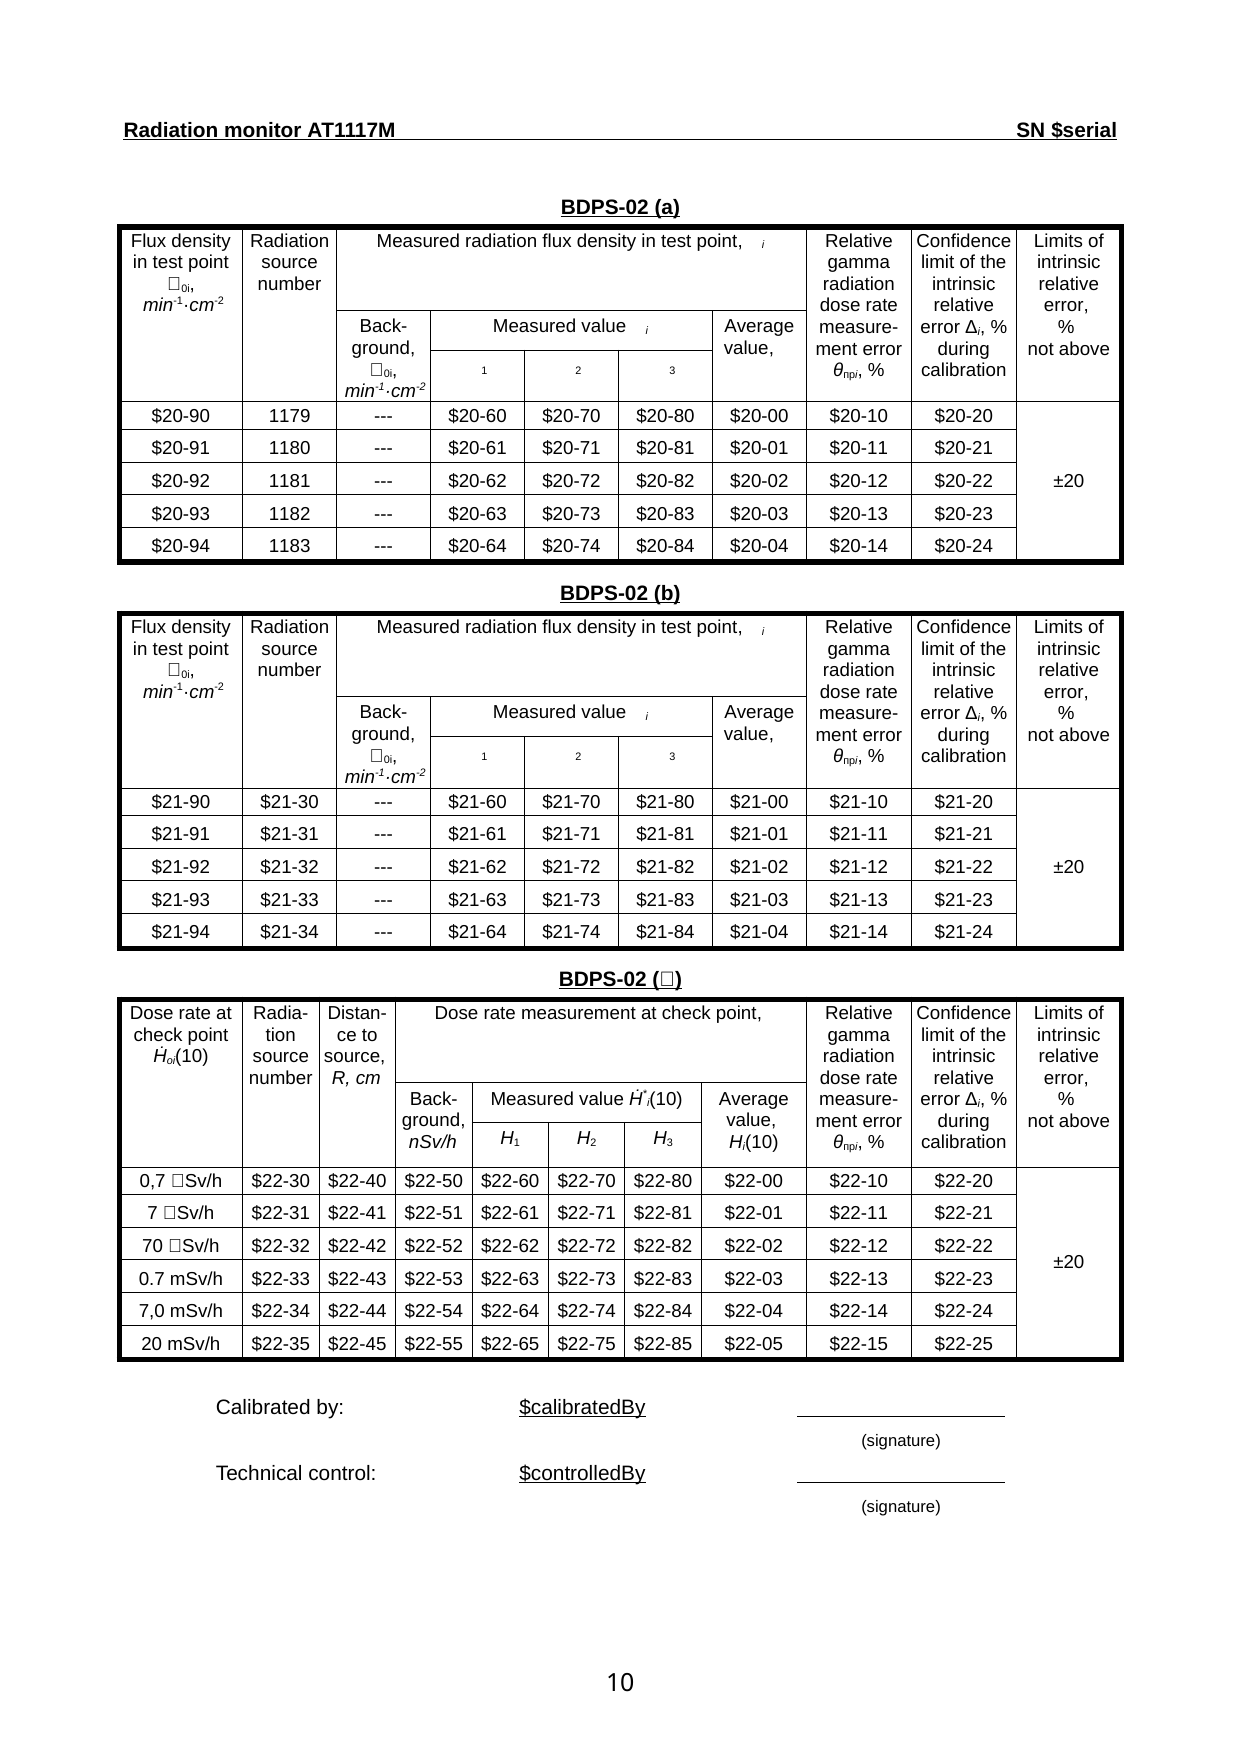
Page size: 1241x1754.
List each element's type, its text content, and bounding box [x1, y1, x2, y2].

table_cell (signature) [771, 1491, 1030, 1521]
table_cell $22-30 [243, 1168, 319, 1194]
table_cell $21-73 [525, 881, 618, 913]
table_cell Limits of intrinsic relative error, % not above [1017, 230, 1119, 401]
table_cell $21-71 [525, 816, 618, 848]
table_cell $20-72 [525, 463, 618, 494]
table_cell $22-34 [243, 1293, 319, 1324]
table_cell $21-11 [807, 816, 911, 848]
table_cell $21-21 [912, 816, 1016, 848]
table_cell $22-40 [320, 1168, 395, 1194]
table_cell $21-62 [431, 849, 524, 880]
table_cell $21-82 [619, 849, 712, 880]
table_cell $22-82 [625, 1228, 701, 1259]
table_cell [771, 1455, 1030, 1491]
table_cell 1179 [243, 402, 336, 429]
table_header $calibratedBy [514, 1389, 771, 1424]
table_cell $21-61 [431, 816, 524, 848]
table_cell 70 Sv/h [122, 1228, 242, 1259]
table_cell $22-24 [912, 1293, 1016, 1324]
table_cell $21-81 [619, 816, 712, 848]
table_cell ±20 [1017, 1168, 1119, 1357]
table_cell $22-80 [625, 1168, 701, 1194]
table_cell H2 [549, 1123, 624, 1167]
table_cell $21-01 [713, 816, 806, 848]
table_cell $21-00 [713, 789, 806, 815]
table_cell $controlledBy [514, 1455, 771, 1491]
table_cell $20-23 [912, 495, 1016, 527]
table_cell $22-45 [320, 1326, 395, 1357]
table_cell $22-05 [702, 1326, 806, 1357]
table_cell Measured value i [431, 697, 712, 736]
table_cell [210, 1491, 513, 1521]
table_cell $21-02 [713, 849, 806, 880]
table_cell $22-23 [912, 1260, 1016, 1292]
table_cell $21-03 [713, 881, 806, 913]
table_cell $20-92 [122, 463, 242, 494]
table_cell $21-91 [122, 816, 242, 848]
table_cell $22-33 [243, 1260, 319, 1292]
table_cell $21-72 [525, 849, 618, 880]
table_cell Technical control: [210, 1455, 513, 1491]
table_cell $21-32 [243, 849, 336, 880]
table_cell $22-60 [473, 1168, 548, 1194]
table_cell $21-64 [431, 914, 524, 946]
table_cell 0.7 mSv/h [122, 1260, 242, 1292]
table_cell 3 [619, 351, 712, 401]
table_cell $21-70 [525, 789, 618, 815]
table_cell 7 Sv/h [122, 1195, 242, 1227]
table_cell Measured value i [431, 311, 712, 349]
table_cell $20-62 [431, 463, 524, 494]
table_cell $22-20 [912, 1168, 1016, 1194]
table_cell $22-32 [243, 1228, 319, 1259]
table_cell $21-31 [243, 816, 336, 848]
table_cell $20-13 [807, 495, 911, 527]
table_cell Measured radiation flux density in test point, i [337, 616, 806, 696]
table_cell $20-20 [912, 402, 1016, 429]
table_cell $20-64 [431, 528, 524, 559]
table_cell $22-31 [243, 1195, 319, 1227]
table_cell ±20 [1017, 789, 1119, 946]
table_header Calibrated by: [210, 1389, 513, 1424]
table_cell $22-73 [549, 1260, 624, 1292]
table_cell $20-03 [713, 495, 806, 527]
table_cell Radiation source number [243, 616, 336, 788]
table_cell $22-12 [807, 1228, 911, 1259]
table_cell --- [337, 816, 430, 848]
table_cell Measured radiation flux density in test point, i [337, 230, 806, 310]
table_cell $22-15 [807, 1326, 911, 1357]
table_cell $20-80 [619, 402, 712, 429]
table_cell $21-30 [243, 789, 336, 815]
table_cell $21-93 [122, 881, 242, 913]
table_cell $20-81 [619, 430, 712, 462]
table_cell Dose rate measurement at check point, [396, 1002, 806, 1082]
table_cell Back-ground, 0i, min-1·cm-2 [337, 697, 430, 788]
table_cell $22-61 [473, 1195, 548, 1227]
table_cell $21-90 [122, 789, 242, 815]
table_cell Relative gamma radiation dose rate measure-ment error θпрi, % [807, 230, 911, 401]
table_cell $22-10 [807, 1168, 911, 1194]
table_cell $22-35 [243, 1326, 319, 1357]
table_cell Confidence limit of the intrinsic relative error Δi, % during calibration [912, 230, 1016, 401]
table_cell $21-83 [619, 881, 712, 913]
table_cell Flux density in test point 0i, min-1·cm-2 [122, 230, 242, 401]
table_cell $21-22 [912, 849, 1016, 880]
table_cell --- [337, 849, 430, 880]
table_cell 1181 [243, 463, 336, 494]
table_cell 20 mSv/h [122, 1326, 242, 1357]
table_cell $20-91 [122, 430, 242, 462]
table_cell $21-63 [431, 881, 524, 913]
table_cell 1182 [243, 495, 336, 527]
table_cell $20-82 [619, 463, 712, 494]
table_cell $22-50 [396, 1168, 472, 1194]
table_cell $22-13 [807, 1260, 911, 1292]
table_cell $22-41 [320, 1195, 395, 1227]
table_cell $22-51 [396, 1195, 472, 1227]
table_cell $22-53 [396, 1260, 472, 1292]
table_cell $21-13 [807, 881, 911, 913]
table_cell $20-14 [807, 528, 911, 559]
table_cell 1 [431, 737, 524, 788]
table_cell $21-04 [713, 914, 806, 946]
table_cell $21-14 [807, 914, 911, 946]
table_cell $22-65 [473, 1326, 548, 1357]
table_cell $22-83 [625, 1260, 701, 1292]
table_cell $20-61 [431, 430, 524, 462]
table_cell Flux density in test point 0i, min-1·cm-2 [122, 616, 242, 788]
table_cell --- [337, 430, 430, 462]
table_cell $20-02 [713, 463, 806, 494]
table_cell Back-ground, 0i, min-1·cm-2 [337, 311, 430, 401]
table_cell Relative gamma radiation dose rate measure-ment error θпрi, % [807, 1002, 911, 1167]
table_cell $21-23 [912, 881, 1016, 913]
table_cell $21-84 [619, 914, 712, 946]
table_cell --- [337, 881, 430, 913]
table_cell $22-71 [549, 1195, 624, 1227]
table_cell 7,0 mSv/h [122, 1293, 242, 1324]
table_cell $22-21 [912, 1195, 1016, 1227]
table_cell Distan-ce to source, R, сm [320, 1002, 395, 1167]
table_cell $20-73 [525, 495, 618, 527]
table_cell Confidence limit of the intrinsic relative error Δi, % during calibration [912, 616, 1016, 788]
table_cell $22-70 [549, 1168, 624, 1194]
table_cell --- [337, 789, 430, 815]
table_cell H1 [473, 1123, 548, 1167]
table_cell $21-92 [122, 849, 242, 880]
table_cell $22-03 [702, 1260, 806, 1292]
table_cell $20-00 [713, 402, 806, 429]
table_cell --- [337, 402, 430, 429]
table_cell (signature) [771, 1425, 1030, 1455]
table_cell $20-11 [807, 430, 911, 462]
table_cell Average value, Hi(10) [702, 1083, 806, 1167]
table_cell $21-80 [619, 789, 712, 815]
table_cell $20-84 [619, 528, 712, 559]
table_cell $22-55 [396, 1326, 472, 1357]
table_cell $20-21 [912, 430, 1016, 462]
table_cell $22-04 [702, 1293, 806, 1324]
table_cell $21-34 [243, 914, 336, 946]
table_cell --- [337, 914, 430, 946]
table_cell 0,7 Sv/h [122, 1168, 242, 1194]
table_cell $21-94 [122, 914, 242, 946]
table_cell --- [337, 528, 430, 559]
table_cell $20-83 [619, 495, 712, 527]
table_cell ±20 [1017, 402, 1119, 559]
table_cell Relative gamma radiation dose rate measure-ment error θпрi, % [807, 616, 911, 788]
table_cell $20-12 [807, 463, 911, 494]
table_cell Average value,  [713, 311, 806, 401]
table_cell $21-10 [807, 789, 911, 815]
table_cell $22-02 [702, 1228, 806, 1259]
table_cell $22-01 [702, 1195, 806, 1227]
table_cell $22-00 [702, 1168, 806, 1194]
table_header BDPS-02 (b) [119, 565, 1121, 611]
table_cell $20-74 [525, 528, 618, 559]
table_cell $22-81 [625, 1195, 701, 1227]
table_cell --- [337, 463, 430, 494]
table_cell $22-44 [320, 1293, 395, 1324]
table_cell [514, 1491, 771, 1521]
table_cell Average value,  [713, 697, 806, 788]
table_cell $22-11 [807, 1195, 911, 1227]
table_cell $22-22 [912, 1228, 1016, 1259]
table_cell $20-90 [122, 402, 242, 429]
table_cell $22-84 [625, 1293, 701, 1324]
table_cell $21-33 [243, 881, 336, 913]
table_cell $21-24 [912, 914, 1016, 946]
table_header BDPS-02 (a) [119, 179, 1121, 224]
table_cell $20-04 [713, 528, 806, 559]
table_cell $22-64 [473, 1293, 548, 1324]
table_cell $21-12 [807, 849, 911, 880]
table_cell $21-20 [912, 789, 1016, 815]
table_cell Radia-tion source number [243, 1002, 319, 1167]
table_cell $22-42 [320, 1228, 395, 1259]
table_cell $21-74 [525, 914, 618, 946]
table_header BDPS-02 () [119, 951, 1121, 997]
table_cell Confidence limit of the intrinsic relative error Δi, % during calibration [912, 1002, 1016, 1167]
table_cell Limits of intrinsic relative error, % not above [1017, 616, 1119, 788]
table_cell $20-93 [122, 495, 242, 527]
table_cell $21-60 [431, 789, 524, 815]
table_cell [210, 1425, 513, 1455]
table_cell 1183 [243, 528, 336, 559]
table_cell $22-74 [549, 1293, 624, 1324]
table_cell $22-52 [396, 1228, 472, 1259]
table_cell Radiation source number [243, 230, 336, 401]
table_cell $20-63 [431, 495, 524, 527]
table_cell $20-10 [807, 402, 911, 429]
table_cell Limits of intrinsic relative error, % not above [1017, 1002, 1119, 1167]
table_cell H3 [625, 1123, 701, 1167]
table_cell $20-24 [912, 528, 1016, 559]
table_cell $22-75 [549, 1326, 624, 1357]
table_cell $22-25 [912, 1326, 1016, 1357]
table_cell $20-60 [431, 402, 524, 429]
table_cell Measured value Ḣ*i(10) [473, 1083, 701, 1122]
table_cell [514, 1425, 771, 1455]
table_cell 1180 [243, 430, 336, 462]
table_cell $22-63 [473, 1260, 548, 1292]
table_cell $20-70 [525, 402, 618, 429]
table_cell $20-71 [525, 430, 618, 462]
table_cell 2 [525, 737, 618, 788]
table_cell Dose rate at check point Ḣoi(10) [122, 1002, 242, 1167]
table_cell $22-72 [549, 1228, 624, 1259]
table_cell $22-62 [473, 1228, 548, 1259]
table_cell $20-22 [912, 463, 1016, 494]
table_cell $22-85 [625, 1326, 701, 1357]
table_cell Back-ground, nSv/h [396, 1083, 472, 1167]
table_cell $20-94 [122, 528, 242, 559]
table_cell 2 [525, 351, 618, 401]
table_header [771, 1389, 1030, 1424]
table_cell --- [337, 495, 430, 527]
table_cell 3 [619, 737, 712, 788]
table_cell $22-14 [807, 1293, 911, 1324]
table_cell $22-43 [320, 1260, 395, 1292]
table_cell 1 [431, 351, 524, 401]
table_cell $20-01 [713, 430, 806, 462]
table_cell $22-54 [396, 1293, 472, 1324]
